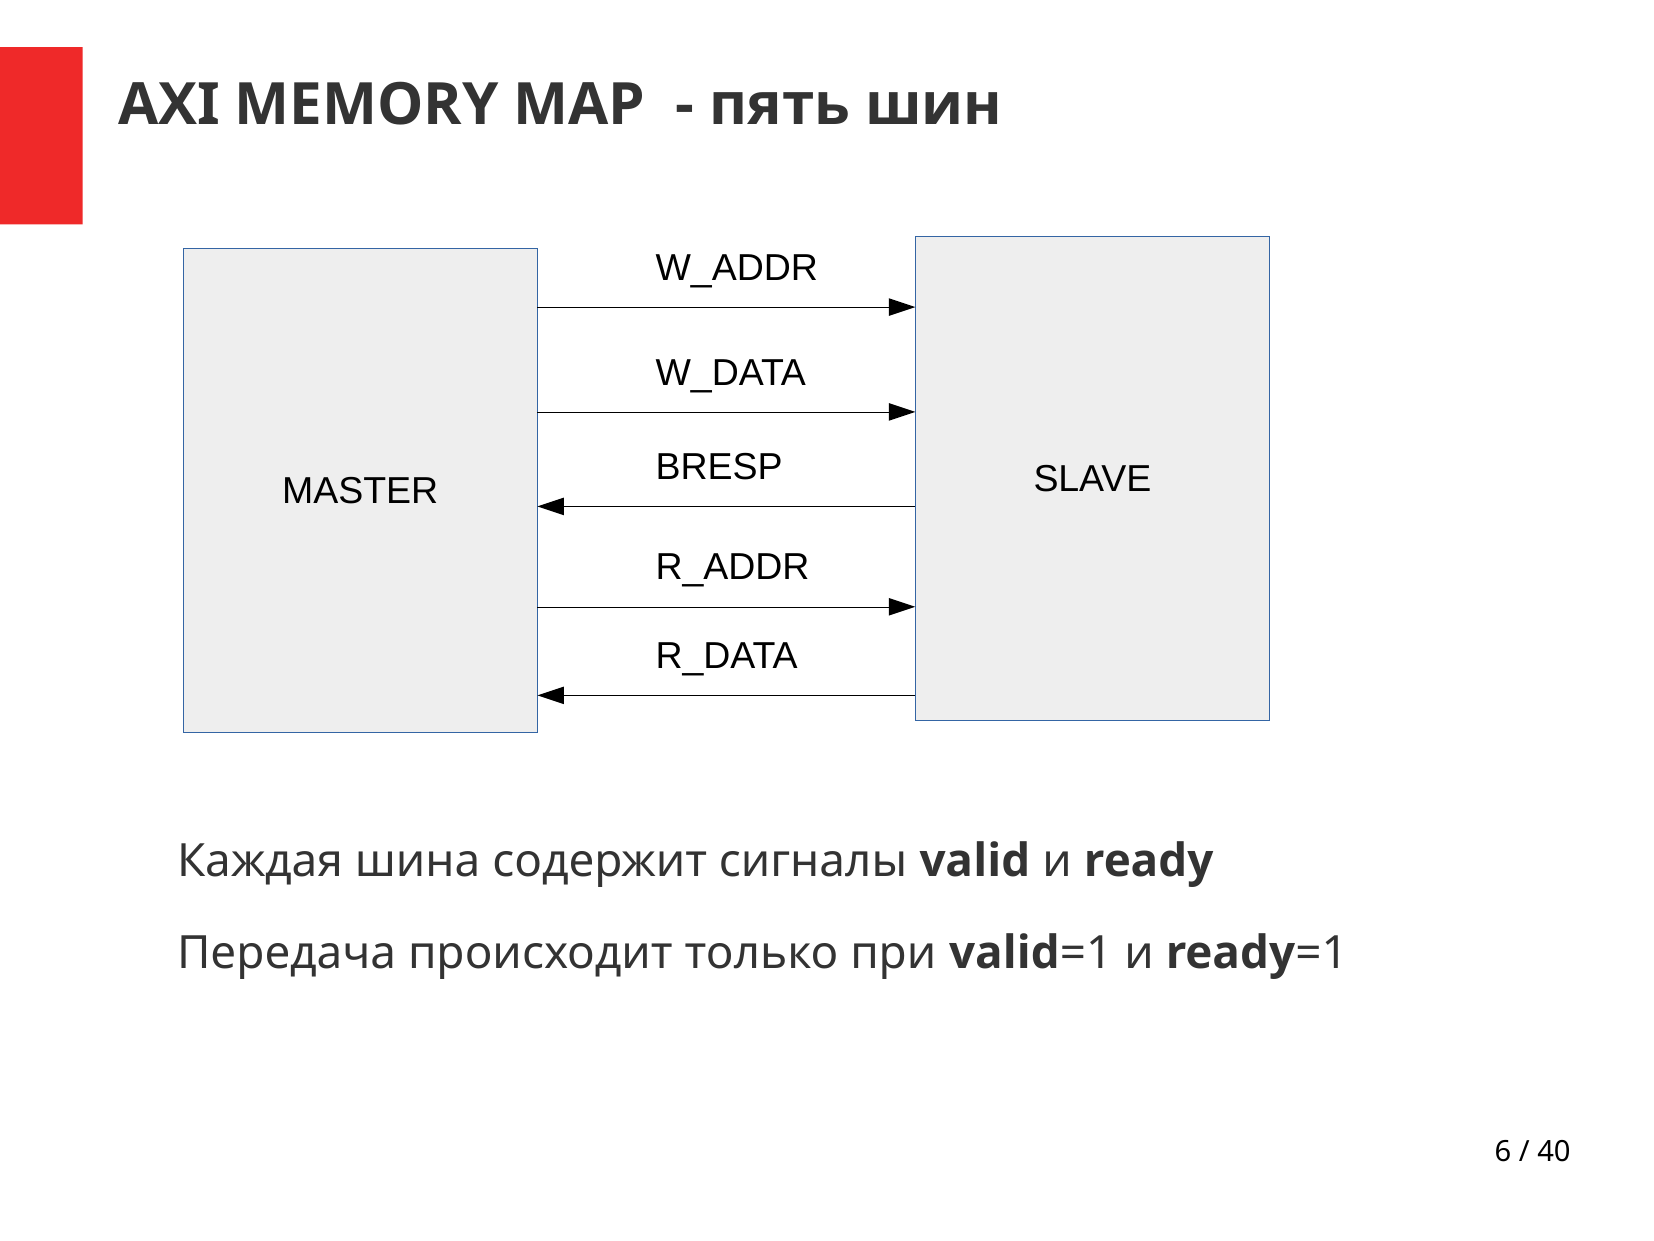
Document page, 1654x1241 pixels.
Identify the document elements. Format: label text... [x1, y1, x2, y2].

text_box MASTER [183, 248, 538, 733]
list Каждая шина содержит сигналы valid и ready Передача происходит только при valid=1 и ready=1 [106, 827, 1524, 1123]
text_box BRESP [640, 438, 798, 495]
text_box SLAVE [915, 236, 1270, 721]
text_box R_DATA [640, 627, 813, 684]
text_box R_ADDR [640, 538, 825, 595]
text_box W_DATA [640, 343, 821, 401]
title AXI MEMORY MAP - пять шин [118, 49, 1571, 154]
text_box W_ADDR [640, 238, 833, 296]
